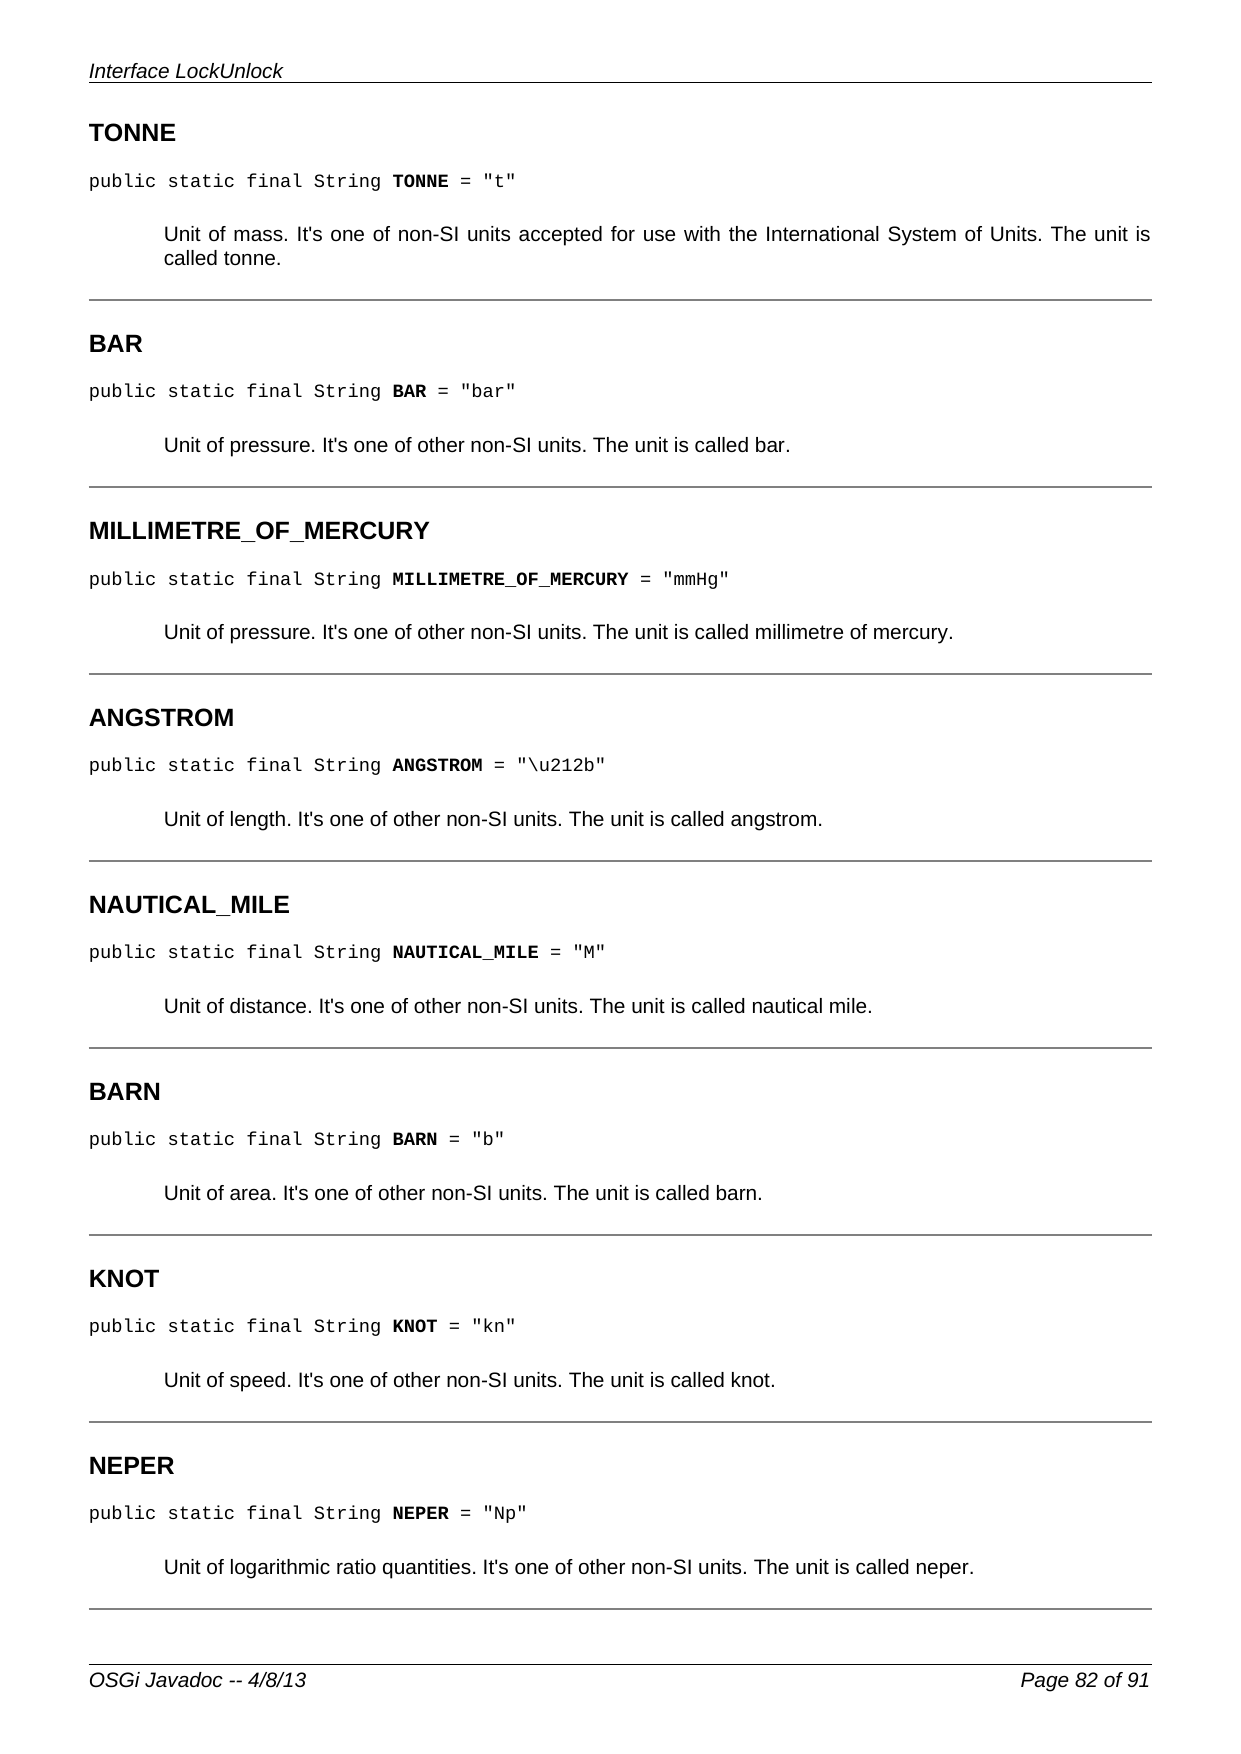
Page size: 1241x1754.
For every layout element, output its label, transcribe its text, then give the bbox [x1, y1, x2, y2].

text public static final String ANGSTROM = "\u212b" [88, 756, 1152, 777]
text public static final String MILLIMETRE_OF_MERCURY = "mmHg" [88, 569, 1152, 591]
text Unit of speed. It's one of other non-SI units. The unit is called knot. [163, 1368, 1152, 1392]
subtitle NEPER [88, 1451, 1152, 1480]
text public static final String TONNE = "t" [88, 171, 1152, 193]
text Unit of pressure. It's one of other non-SI units. The unit is called bar. [163, 433, 1152, 457]
text Unit of area. It's one of other non-SI units. The unit is called barn. [163, 1181, 1152, 1204]
text Unit of pressure. It's one of other non-SI units. The unit is called millimetre of mercury. [163, 620, 1152, 644]
text Unit of mass. It's one of non-SI units accepted for use with the International System of Units. The unit is called tonne. [163, 222, 1152, 270]
subtitle ANGSTROM [88, 703, 1152, 732]
subtitle KNOT [88, 1264, 1152, 1293]
subtitle TONNE [88, 118, 1152, 147]
text public static final String BAR = "bar" [88, 382, 1152, 403]
text Unit of length. It's one of other non-SI units. The unit is called angstrom. [163, 807, 1152, 831]
subtitle BAR [88, 329, 1152, 358]
text public static final String KNOT = "kn" [88, 1317, 1152, 1338]
subtitle MILLIMETRE_OF_MERCURY [88, 516, 1152, 545]
subtitle NAUTICAL_MILE [88, 890, 1152, 919]
text Unit of distance. It's one of other non-SI units. The unit is called nautical mile. [163, 994, 1152, 1018]
text Unit of logarithmic ratio quantities. It's one of other non-SI units. The unit is called neper. [163, 1554, 1152, 1578]
text public static final String NAUTICAL_MILE = "M" [88, 943, 1152, 964]
subtitle BARN [88, 1077, 1152, 1106]
text public static final String BARN = "b" [88, 1130, 1152, 1151]
text public static final String NEPER = "Np" [88, 1504, 1152, 1525]
